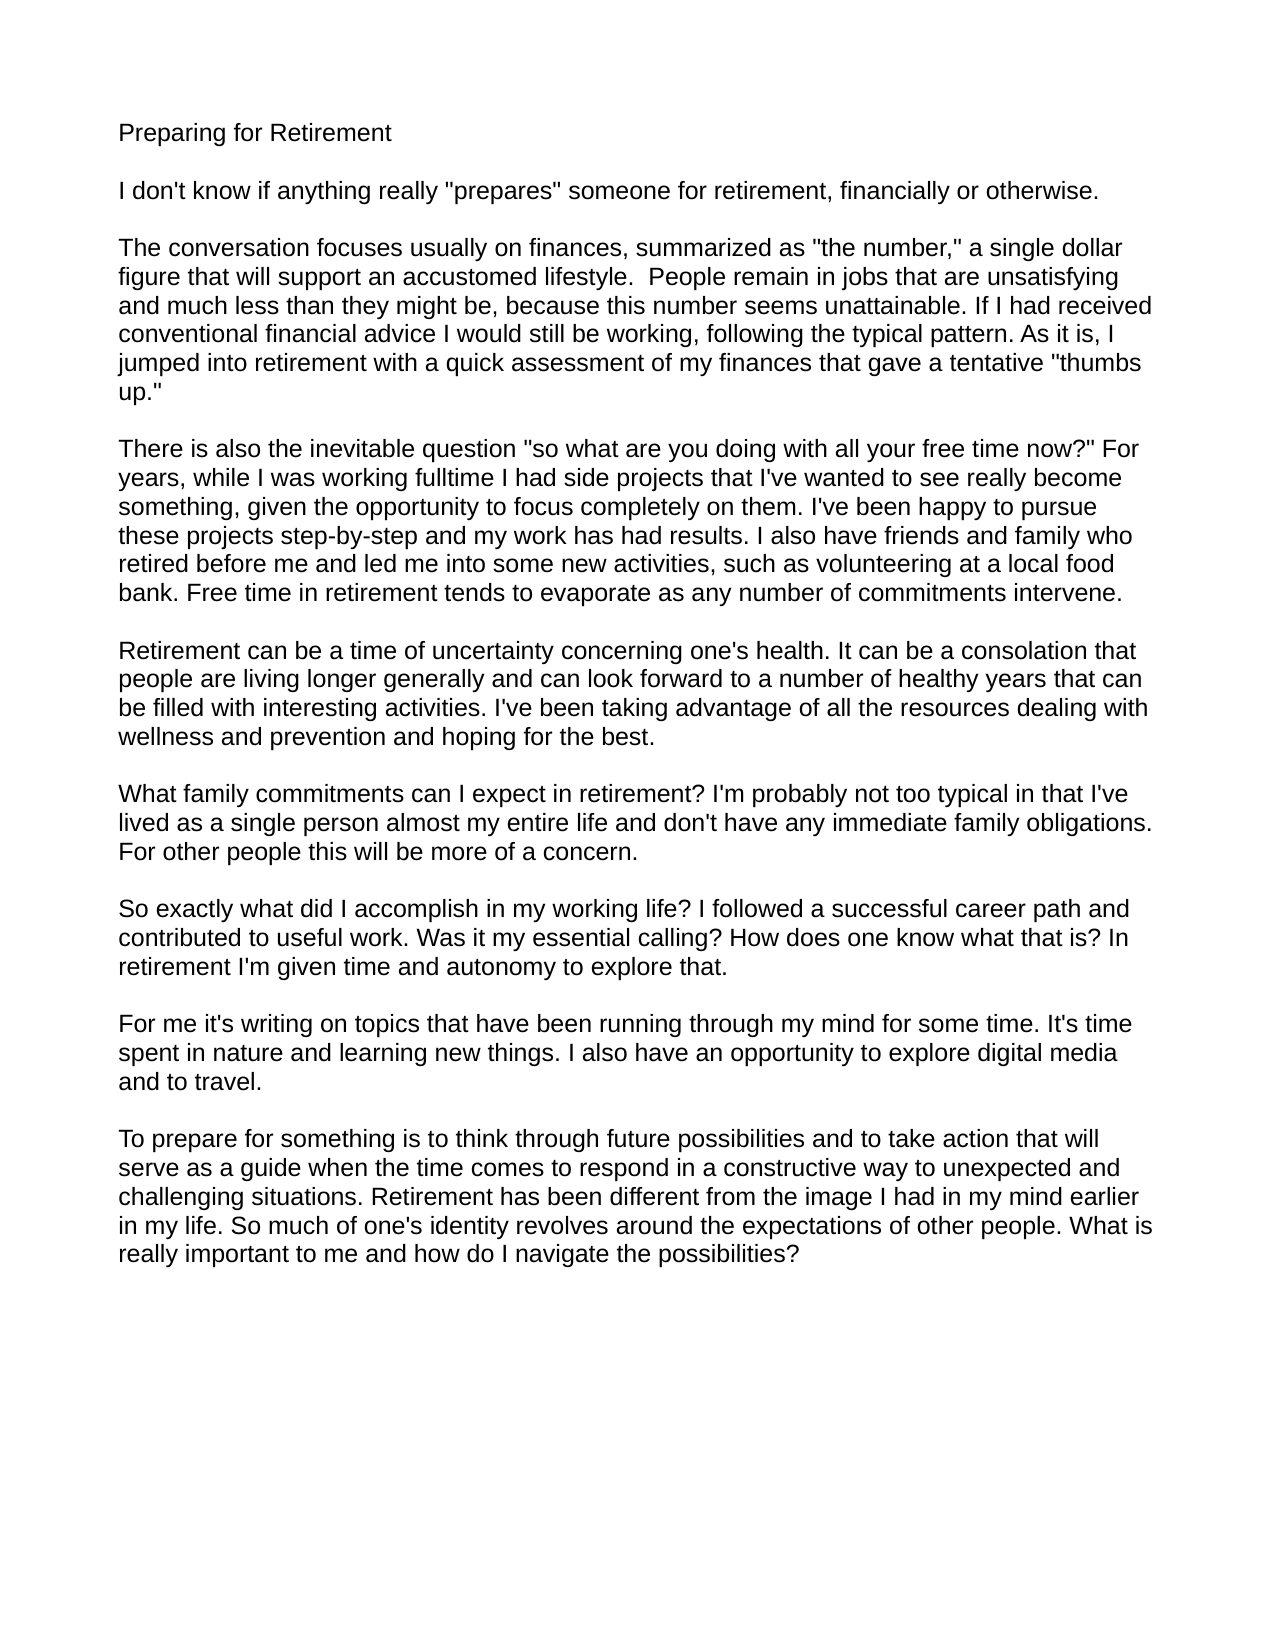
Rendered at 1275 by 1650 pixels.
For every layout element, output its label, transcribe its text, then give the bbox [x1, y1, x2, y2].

text What family commitments can I expect in retirement? I'm probably not too typical in that I've lived as a single person almost my entire life and don't have any immediate family obligations. For other people this will be more of a concern. [118, 779, 1157, 866]
text I don't know if anything really "prepares" someone for retirement, financially or otherwise. [118, 176, 1157, 204]
text The conversation focuses usually on finances, summarized as "the number," a single dollar figure that will support an accustomed lifestyle. People remain in jobs that are unsatisfying and much less than they might be, because this number seems unattainable. If I had received conventional financial advice I would still be working, following the typical pattern. As it is, I jumped into retirement with a quick assessment of my finances that gave a tentative "thumbs up." [118, 233, 1157, 406]
text To prepare for something is to think through future possibilities and to take action that will serve as a guide when the time comes to respond in a constructive way to unexpected and challenging situations. Retirement has been different from the image I had in my mind earlier in my life. So much of one's identity revolves around the expectations of other people. What is really important to me and how do I navigate the possibilities? [118, 1124, 1157, 1268]
text Retirement can be a time of uncertainty concerning one's health. It can be a consolation that people are living longer generally and can look forward to a number of healthy years that can be filled with interesting activities. I've been taking advantage of all the resources dealing with wellness and prevention and hoping for the best. [118, 636, 1157, 751]
text So exactly what did I accomplish in my working life? I followed a successful career path and contributed to useful work. Was it my essential calling? How does one know what that is? In retirement I'm given time and autonomy to explore that. [118, 894, 1157, 981]
text Preparing for Retirement [118, 118, 1157, 147]
text There is also the inevitable question "so what are you doing with all your free time now?" For years, while I was working fulltime I had side projects that I've wanted to see really become something, given the opportunity to focus completely on them. I've been happy to pursue these projects step-by-step and my work has had results. I also have friends and family who retired before me and led me into some new activities, such as volunteering at a local food bank. Free time in retirement tends to evaporate as any number of commitments intervene. [118, 434, 1157, 607]
text For me it's writing on topics that have been running through my mind for some time. It's time spent in nature and learning new things. I also have an opportunity to explore digital media and to travel. [118, 1009, 1157, 1096]
